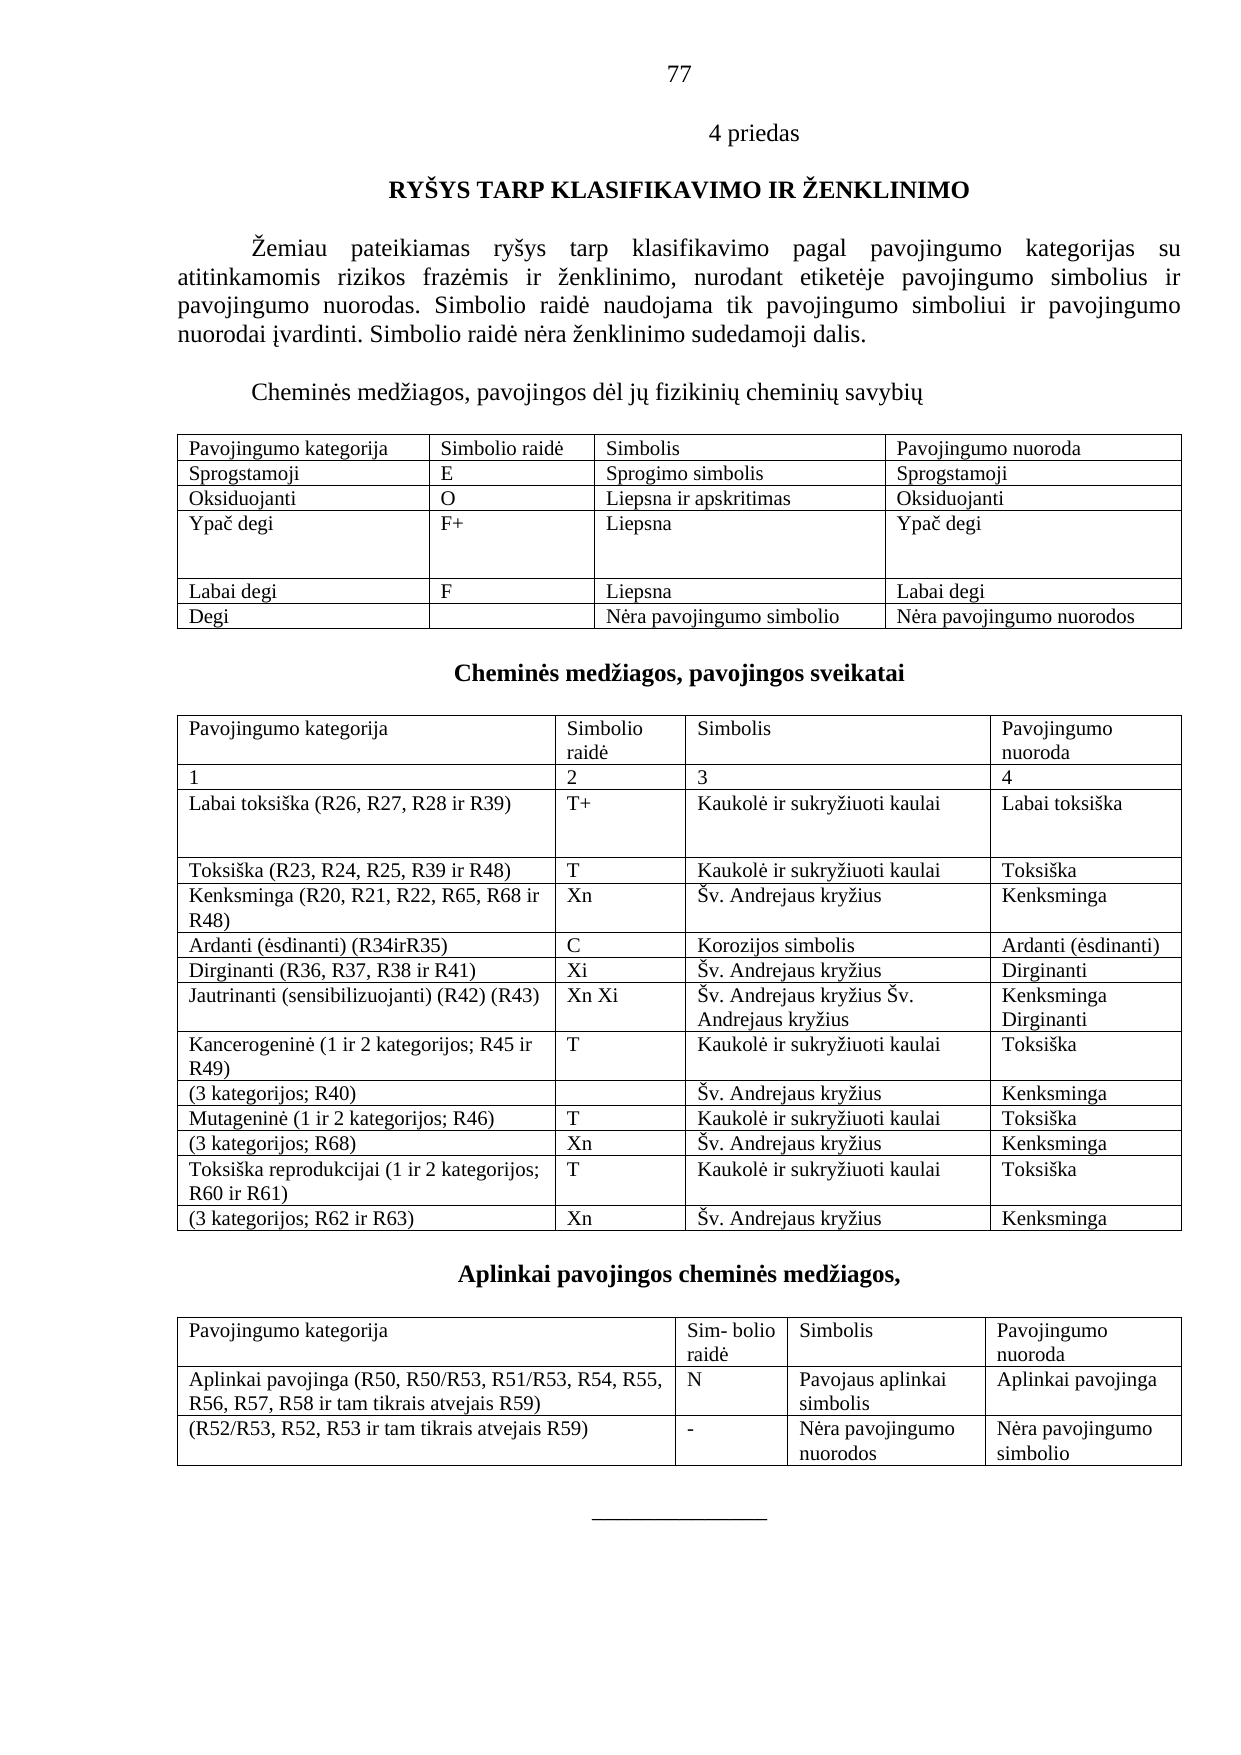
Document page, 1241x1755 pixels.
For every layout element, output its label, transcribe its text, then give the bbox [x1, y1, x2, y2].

text Cheminės medžiagos, pavojingos dėl jų fizikinių cheminių savybių [177, 377, 1181, 406]
table_cell [556, 1081, 685, 1105]
table_cell T+ [556, 790, 685, 857]
table_cell T [556, 1106, 685, 1130]
table_cell (3 kategorijos; R62 ir R63) [178, 1206, 555, 1230]
table_cell Xi [556, 958, 685, 982]
table_cell C [556, 933, 685, 957]
table_cell Aplinkai pavojinga [986, 1367, 1181, 1415]
table_cell Korozijos simbolis [686, 933, 990, 957]
table_cell Xn [556, 884, 685, 932]
table_cell Toksiška reprodukcijai (1 ir 2 kategorijos; R60 ir R61) [178, 1156, 555, 1204]
table_cell Ardanti (ėsdinanti) [991, 933, 1181, 957]
table_cell Kaukolė ir sukryžiuoti kaulai [686, 790, 990, 857]
table_cell Kaukolė ir sukryžiuoti kaulai [686, 1156, 990, 1204]
table_cell Šv. Andrejaus kryžius [686, 1206, 990, 1230]
table_cell Toksiška [991, 1032, 1181, 1080]
table_cell T [556, 1032, 685, 1080]
table_cell Toksiška [991, 1106, 1181, 1130]
table_cell - [676, 1416, 787, 1464]
table_cell Pavojaus aplinkai simbolis [788, 1367, 985, 1415]
table_cell Toksiška [991, 858, 1181, 882]
table_cell Labai toksiška [991, 790, 1181, 857]
table_cell Ypač degi [886, 511, 1181, 578]
table_cell Jautrinanti (sensibilizuojanti) (R42) (R43) [178, 983, 555, 1031]
table_cell Toksiška (R23, R24, R25, R39 ir R48) [178, 858, 555, 882]
table_cell Labai degi [178, 579, 429, 603]
table_cell F [430, 579, 594, 603]
table_cell 4 [991, 765, 1181, 789]
table_cell Kenksminga (R20, R21, R22, R65, R68 ir R48) [178, 884, 555, 932]
table_cell Ypač degi [178, 511, 429, 578]
text Žemiau pateikiamas ryšys tarp klasifikavimo pagal pavojingumo kategorijas su atitinkamomis rizikos frazėmis ir ženklinimo, nurodant etiketėje pavojingumo simbolius ir pavojingumo nuorodas. Simbolio raidė naudojama tik pavojingumo simboliui ir pavojingumo nuorodai įvardinti. Simbolio raidė nėra ženklinimo sudedamoji dalis. [177, 233, 1181, 348]
table_cell Nėra pavojingumo nuorodos [788, 1416, 985, 1464]
table_header Pavojingumo kategorija [178, 435, 429, 459]
table_cell Dirginanti [991, 958, 1181, 982]
table_cell Oksiduojanti [178, 486, 429, 510]
text RYŠYS TARP KLASIFIKAVIMO IR ŽENKLINIMO [177, 176, 1181, 204]
table_cell Sprogstamoji [886, 461, 1181, 484]
table_cell Šv. Andrejaus kryžius [686, 884, 990, 932]
table_cell Dirginanti (R36, R37, R38 ir R41) [178, 958, 555, 982]
table_cell Sprogimo simbolis [595, 461, 885, 484]
table_cell 3 [686, 765, 990, 789]
table_cell [430, 604, 594, 628]
table_header Pavojingumo nuoroda [991, 716, 1181, 764]
table_cell Kancerogeninė (1 ir 2 kategorijos; R45 ir R49) [178, 1032, 555, 1080]
table_cell Xn Xi [556, 983, 685, 1031]
table_header Simbolis [788, 1318, 985, 1366]
table_cell Kaukolė ir sukryžiuoti kaulai [686, 1106, 990, 1130]
table_header Pavojingumo kategorija [178, 1318, 675, 1366]
table_cell T [556, 1156, 685, 1204]
table_cell E [430, 461, 594, 484]
table_cell Ardanti (ėsdinanti) (R34irR35) [178, 933, 555, 957]
table_cell Labai degi [886, 579, 1181, 603]
table_cell 1 [178, 765, 555, 789]
table_cell Sprogstamoji [178, 461, 429, 484]
table_cell O [430, 486, 594, 510]
table_cell Xn [556, 1131, 685, 1155]
table_cell Kenksminga [991, 1206, 1181, 1230]
table_header Simbolio raidė [430, 435, 594, 459]
table_cell Toksiška [991, 1156, 1181, 1204]
table_cell Kenksminga [991, 1081, 1181, 1105]
table_cell 2 [556, 765, 685, 789]
table_cell T [556, 858, 685, 882]
text ______________ [177, 1494, 1181, 1523]
table_cell Nėra pavojingumo simbolio [595, 604, 885, 628]
table_cell Liepsna [595, 511, 885, 578]
table_header Simbolis [686, 716, 990, 764]
table_cell Kenksminga Dirginanti [991, 983, 1181, 1031]
table_cell Xn [556, 1206, 685, 1230]
table_cell Liepsna [595, 579, 885, 603]
table_cell F+ [430, 511, 594, 578]
table_header Simbolis [595, 435, 885, 459]
table_cell Nėra pavojingumo nuorodos [886, 604, 1181, 628]
table_cell Oksiduojanti [886, 486, 1181, 510]
table_cell Šv. Andrejaus kryžius [686, 1081, 990, 1105]
text Cheminės medžiagos, pavojingos sveikatai [177, 658, 1181, 686]
table_cell N [676, 1367, 787, 1415]
table_cell Kaukolė ir sukryžiuoti kaulai [686, 858, 990, 882]
table_cell Labai toksiška (R26, R27, R28 ir R39) [178, 790, 555, 857]
table_cell Kaukolė ir sukryžiuoti kaulai [686, 1032, 990, 1080]
table_cell Kenksminga [991, 1131, 1181, 1155]
table_cell Liepsna ir apskritimas [595, 486, 885, 510]
table_cell Nėra pavojingumo simbolio [986, 1416, 1181, 1464]
table_cell (3 kategorijos; R68) [178, 1131, 555, 1155]
table_header Simbolio raidė [556, 716, 685, 764]
table_cell (R52/R53, R52, R53 ir tam tikrais atvejais R59) [178, 1416, 675, 1464]
table_cell Mutageninė (1 ir 2 kategorijos; R46) [178, 1106, 555, 1130]
table_cell Šv. Andrejaus kryžius [686, 1131, 990, 1155]
table_header Pavojingumo nuoroda [886, 435, 1181, 459]
text Aplinkai pavojingos cheminės medžiagos, [177, 1259, 1181, 1288]
table_cell Degi [178, 604, 429, 628]
table_cell Kenksminga [991, 884, 1181, 932]
table_cell Aplinkai pavojinga (R50, R50/R53, R51/R53, R54, R55, R56, R57, R58 ir tam tikrais atvejais R59) [178, 1367, 675, 1415]
table_cell Šv. Andrejaus kryžius Šv. Andrejaus kryžius [686, 983, 990, 1031]
table_cell (3 kategorijos; R40) [178, 1081, 555, 1105]
text 4 priedas [177, 118, 1181, 147]
table_header Sim- bolio raidė [676, 1318, 787, 1366]
table_header Pavojingumo nuoroda [986, 1318, 1181, 1366]
table_header Pavojingumo kategorija [178, 716, 555, 764]
table_cell Šv. Andrejaus kryžius [686, 958, 990, 982]
